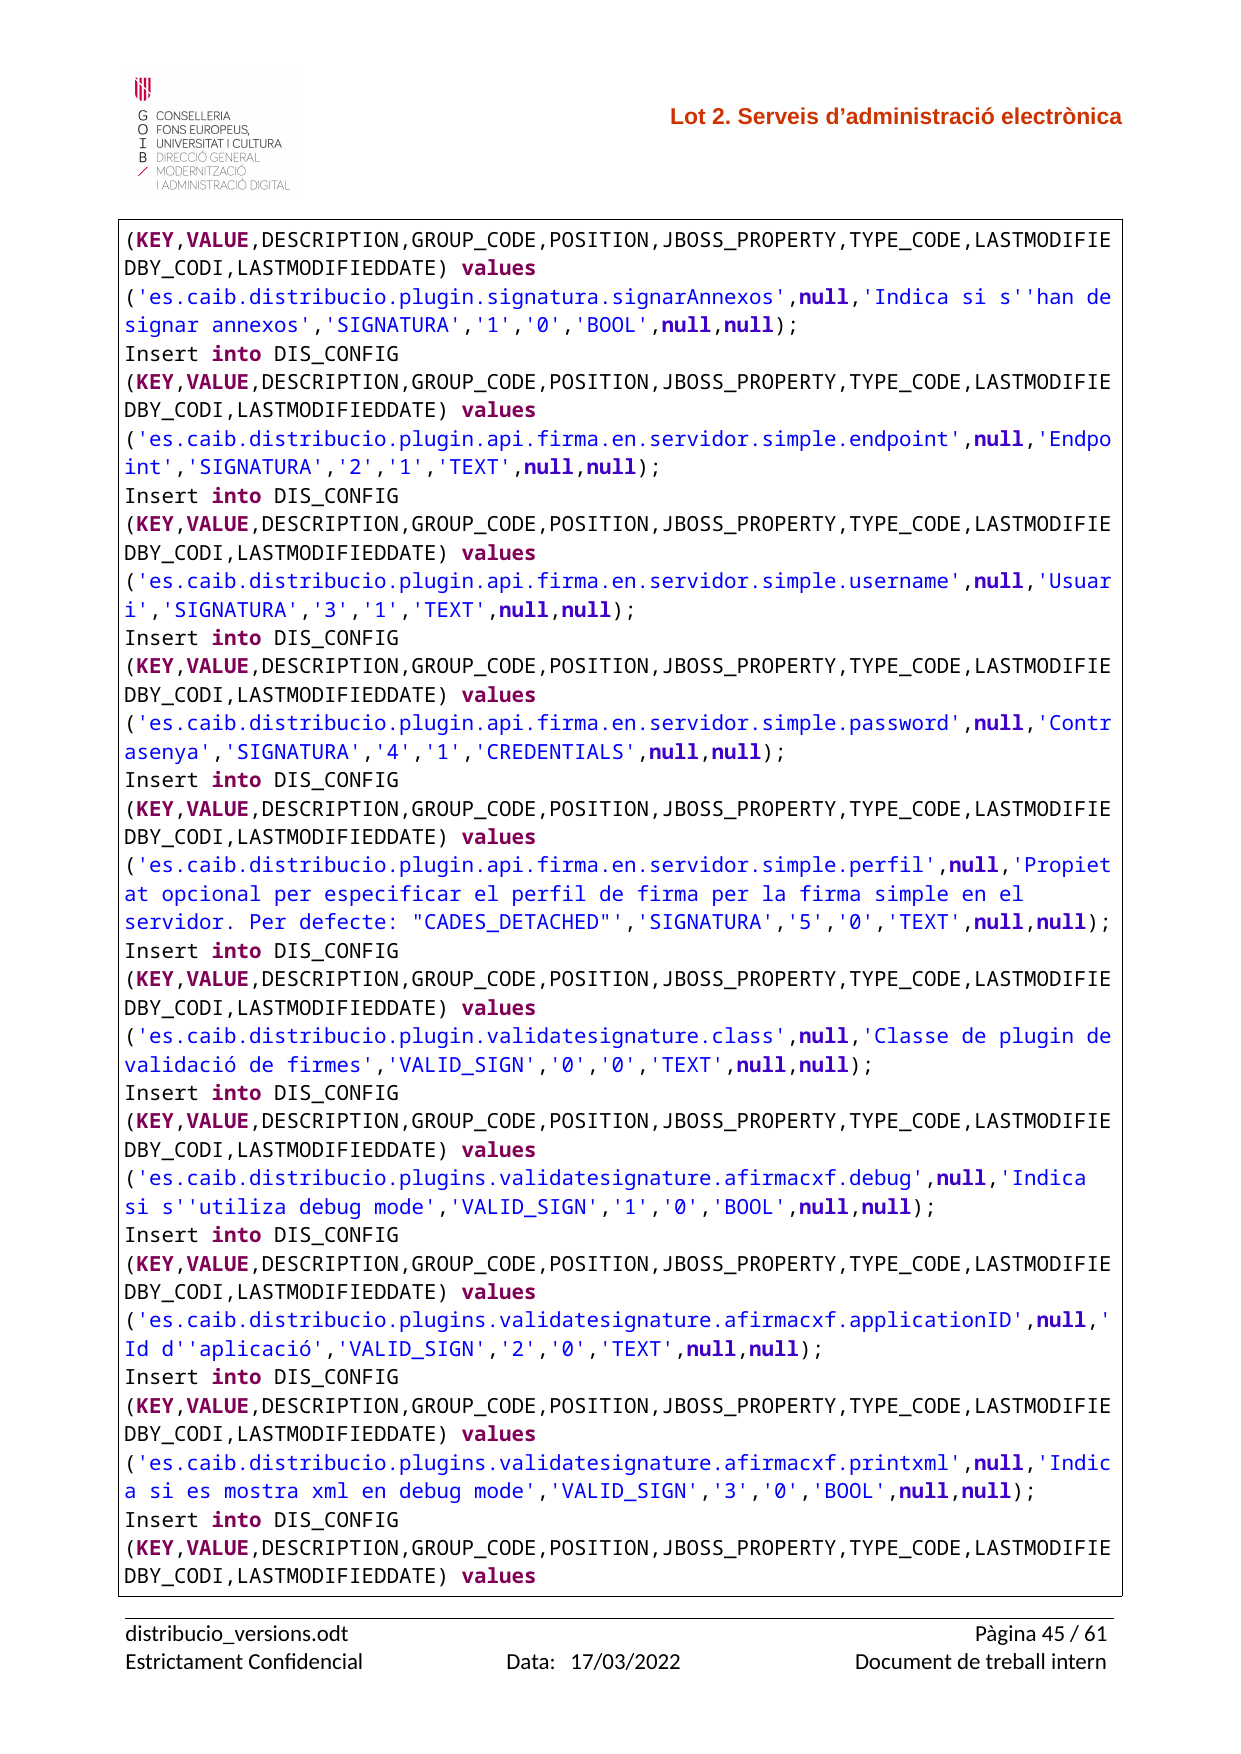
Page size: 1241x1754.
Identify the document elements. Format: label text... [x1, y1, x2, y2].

picture [126, 70, 299, 197]
table_header (KEY,VALUE,DESCRIPTION,GROUP_CODE,POSITION,JBOSS_PROPERTY,TYPE_CODE,LASTMODIFIEDBY_CODI,LASTMODIFIEDDATE) values ('es.caib.distribucio.plugin.signatura.signarAnnexos',null,'Indica si s''han de signar annexos','SIGNATURA','1','0','BOOL',null,null); Insert into DIS_CONFIG (KEY,VALUE,DESCRIPTION,GROUP_CODE,POSITION,JBOSS_PROPERTY,TYPE_CODE,LASTMODIFIEDBY_CODI,LASTMODIFIEDDATE) values ('es.caib.distribucio.plugin.api.firma.en.servidor.simple.endpoint',null,'Endpoint','SIGNATURA','2','1','TEXT',null,null); Insert into DIS_CONFIG (KEY,VALUE,DESCRIPTION,GROUP_CODE,POSITION,JBOSS_PROPERTY,TYPE_CODE,LASTMODIFIEDBY_CODI,LASTMODIFIEDDATE) values ('es.caib.distribucio.plugin.api.firma.en.servidor.simple.username',null,'Usuari','SIGNATURA','3','1','TEXT',null,null); Insert into DIS_CONFIG (KEY,VALUE,DESCRIPTION,GROUP_CODE,POSITION,JBOSS_PROPERTY,TYPE_CODE,LASTMODIFIEDBY_CODI,LASTMODIFIEDDATE) values ('es.caib.distribucio.plugin.api.firma.en.servidor.simple.password',null,'Contrasenya','SIGNATURA','4','1','CREDENTIALS',null,null); Insert into DIS_CONFIG (KEY,VALUE,DESCRIPTION,GROUP_CODE,POSITION,JBOSS_PROPERTY,TYPE_CODE,LASTMODIFIEDBY_CODI,LASTMODIFIEDDATE) values ('es.caib.distribucio.plugin.api.firma.en.servidor.simple.perfil',null,'Propietat opcional per especificar el perfil de firma per la firma simple en el servidor. Per defecte: "CADES_DETACHED"','SIGNATURA','5','0','TEXT',null,null); Insert into DIS_CONFIG (KEY,VALUE,DESCRIPTION,GROUP_CODE,POSITION,JBOSS_PROPERTY,TYPE_CODE,LASTMODIFIEDBY_CODI,LASTMODIFIEDDATE) values ('es.caib.distribucio.plugin.validatesignature.class',null,'Classe de plugin de validació de firmes','VALID_SIGN','0','0','TEXT',null,null); Insert into DIS_CONFIG (KEY,VALUE,DESCRIPTION,GROUP_CODE,POSITION,JBOSS_PROPERTY,TYPE_CODE,LASTMODIFIEDBY_CODI,LASTMODIFIEDDATE) values ('es.caib.distribucio.plugins.validatesignature.afirmacxf.debug',null,'Indica si s''utiliza debug mode','VALID_SIGN','1','0','BOOL',null,null); Insert into DIS_CONFIG (KEY,VALUE,DESCRIPTION,GROUP_CODE,POSITION,JBOSS_PROPERTY,TYPE_CODE,LASTMODIFIEDBY_CODI,LASTMODIFIEDDATE) values ('es.caib.distribucio.plugins.validatesignature.afirmacxf.applicationID',null,'Id d''aplicació','VALID_SIGN','2','0','TEXT',null,null); Insert into DIS_CONFIG (KEY,VALUE,DESCRIPTION,GROUP_CODE,POSITION,JBOSS_PROPERTY,TYPE_CODE,LASTMODIFIEDBY_CODI,LASTMODIFIEDDATE) values ('es.caib.distribucio.plugins.validatesignature.afirmacxf.printxml',null,'Indica si es mostra xml en debug mode','VALID_SIGN','3','0','BOOL',null,null); Insert into DIS_CONFIG (KEY,VALUE,DESCRIPTION,GROUP_CODE,POSITION,JBOSS_PROPERTY,TYPE_CODE,LASTMODIFIEDBY_CODI,LASTMODIFIEDDATE) values [119, 220, 1122, 1596]
